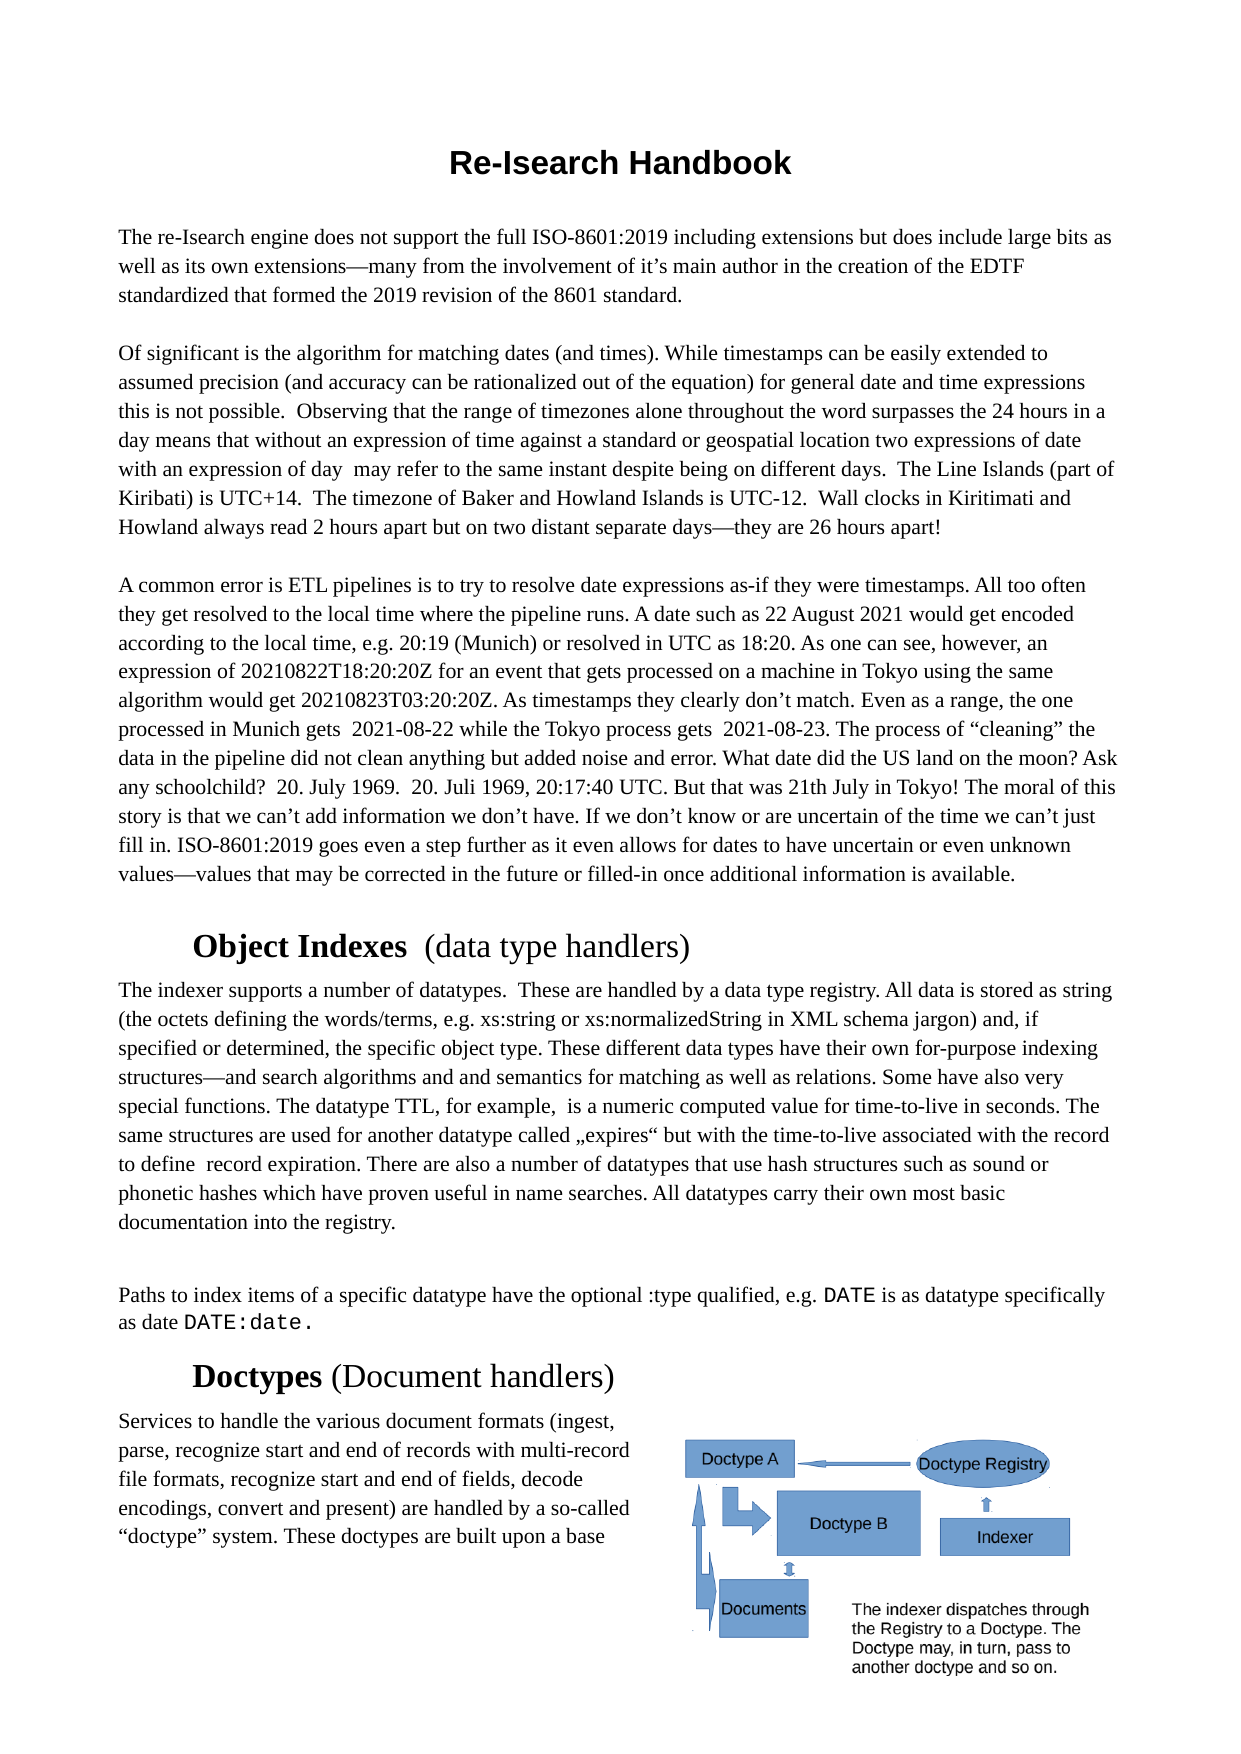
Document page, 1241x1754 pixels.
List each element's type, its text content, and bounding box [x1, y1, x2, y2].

text The re-Isearch engine does not support the full ISO-8601:2019 including extensions but does include large bits as well as its own extensions—many from the involvement of it’s main author in the creation of the EDTF standardized that formed the 2019 revision of the 8601 standard. [118, 224, 1122, 307]
text A common error is ETL pipelines is to try to resolve date expressions as-if they were timestamps. All too often they get resolved to the local time where the pipeline runs. A date such as 22 August 2021 would get encoded according to the local time, e.g. 20:19 (Munich) or resolved in UTC as 18:20. As one can see, however, an expression of 20210822T18:20:20Z for an event that gets processed on a machine in Tokyo using the same algorithm would get 20210823T03:20:20Z. As timestamps they clearly don’t match. Even as a range, the one processed in Munich gets 2021-08-22 while the Tokyo process gets 2021-08-23. The process of “cleaning” the data in the pipeline did not clean anything but added noise and error. What date did the US land on the moon? Ask any schoolchild? 20. July 1969. 20. Juli 1969, 20:17:40 UTC. But that was 21th July in Tokyo! The moral of this story is that we can’t add information we don’t have. If we don’t know or are uncertain of the time we can’t just fill in. ISO-8601:2019 goes even a step further as it even allows for dates to have uncertain or even unknown values—values that may be corrected in the future or filled-in once additional information is available. [118, 572, 1122, 886]
text Of significant is the algorithm for matching dates (and times). While timestamps can be easily extended to assumed precision (and accuracy can be rationalized out of the equation) for general date and time expressions this is not possible. Observing that the range of timezones alone throughout the word surpasses the 24 hours in a day means that without an expression of time against a standard or geospatial location two expressions of date with an expression of day may refer to the same instant despite being on different days. The Line Islands (part of Kiribati) is UTC+14. The timezone of Baker and Howland Islands is UTC-12. Wall clocks in Kiritimati and Howland always read 2 hours apart but on two distant separate days—they are 26 hours apart! [118, 340, 1122, 539]
text Services to handle the various document formats (ingest, parse, recognize start and end of records with multi-record file formats, recognize start and end of fields, decode encodings, convert and present) are handled by a so-called “doctype” system. These doctypes are built upon a base [118, 1408, 645, 1549]
subtitle Object Indexes (data type handlers) [118, 926, 1122, 964]
text Paths to index items of a specific datatype have the optional :type qualified, e.g. DATE is as datatype specifically as date DATE:date. [118, 1282, 1122, 1336]
text The indexer supports a number of datatypes. These are handled by a data type registry. All data is stored as string (the octets defining the words/terms, e.g. xs:string or xs:normalizedString in XML schema jargon) and, if specified or determined, the specific object type. These different data types have their own for-purpose indexing structures—and search algorithms and and semantics for matching as well as relations. Some have also very special functions. The datatype TTL, for example, is a numeric computed value for time-to-live in seconds. The same structures are used for another datatype called „expires“ but with the time-to-live associated with the record to define record expiration. There are also a number of datatypes that use hash structures such as sound or phonetic hashes which have proven useful in name searches. All datatypes carry their own most basic documentation into the registry. [118, 977, 1122, 1234]
picture [645, 1389, 1132, 1732]
subtitle Doctypes (Document handlers) [118, 1356, 1122, 1395]
